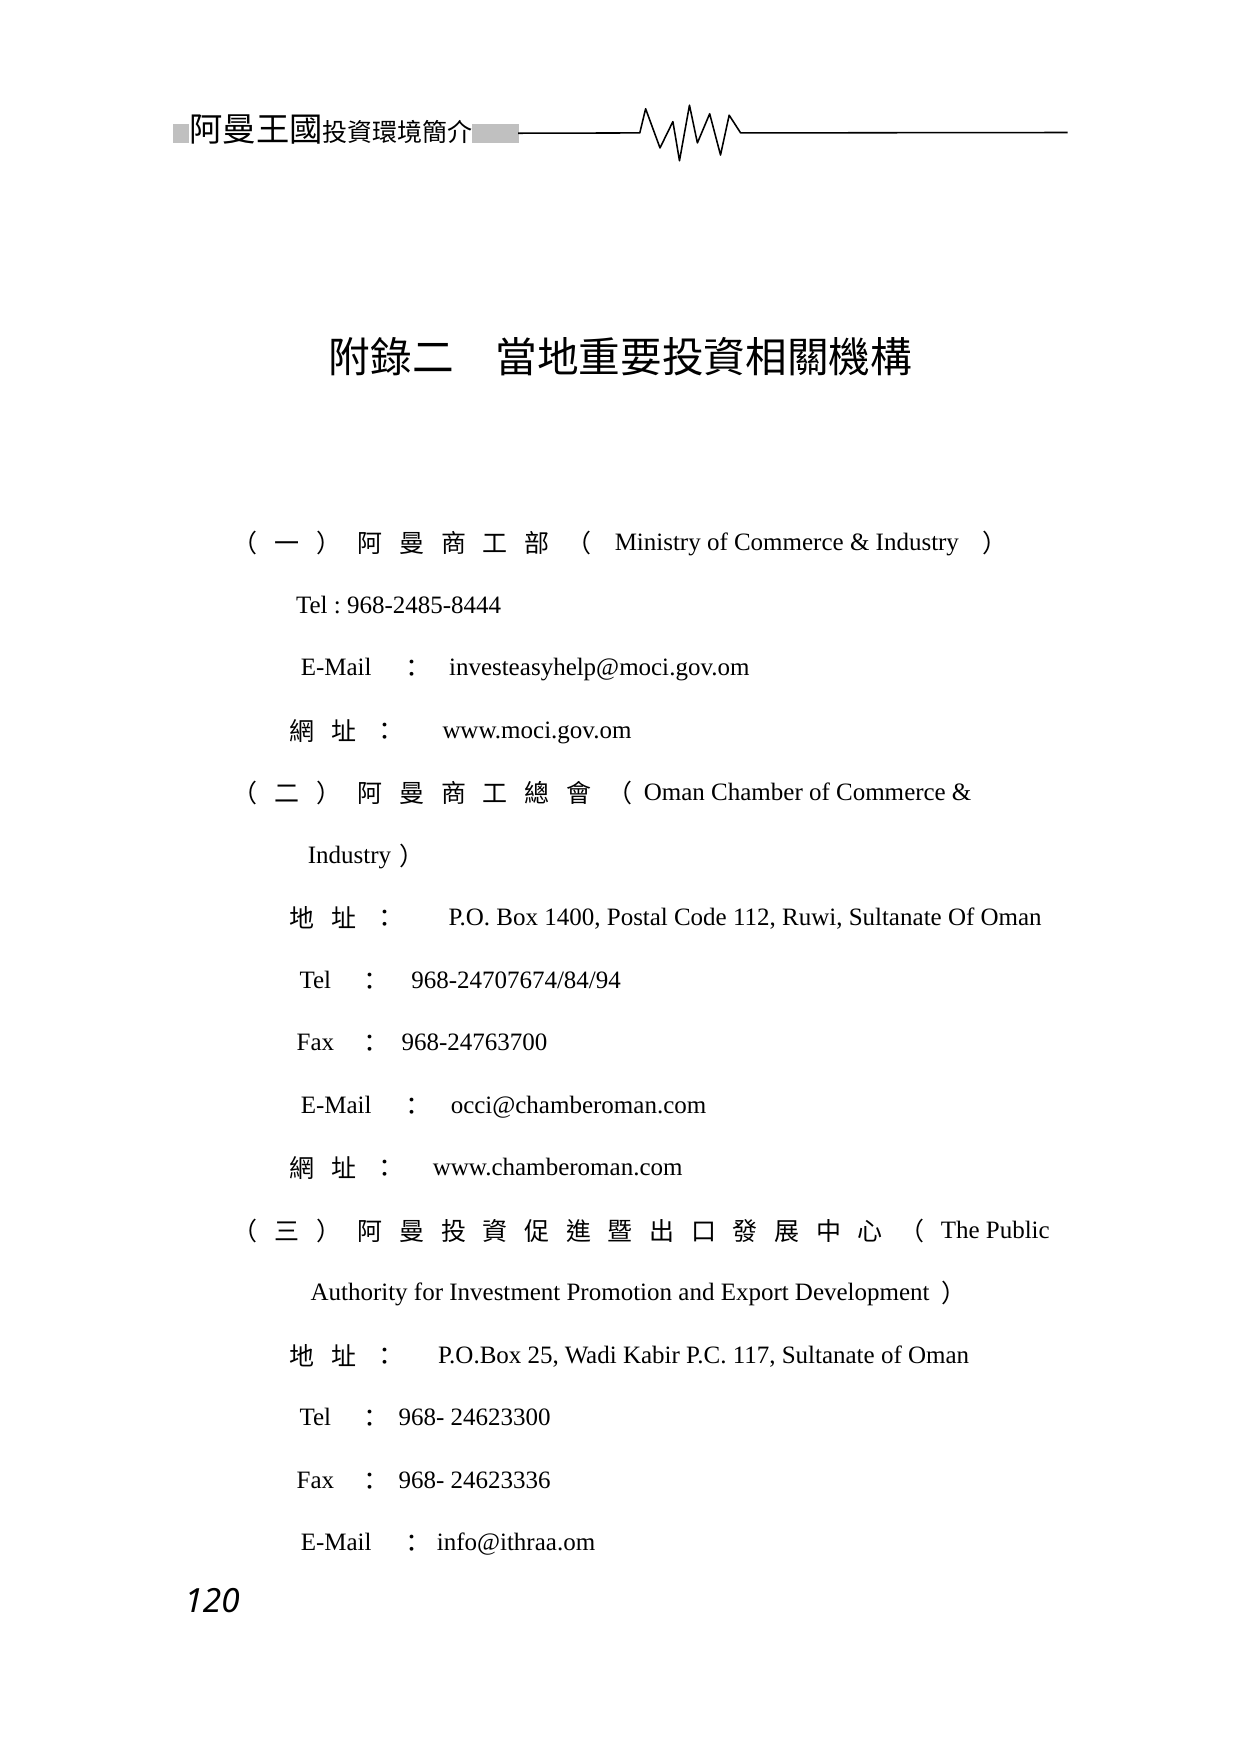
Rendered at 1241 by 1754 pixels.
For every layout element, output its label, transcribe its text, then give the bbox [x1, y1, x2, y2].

text 網址：www.chamberoman.com [207, 1125, 1058, 1188]
text 網址：www.moci.gov.om [207, 688, 1058, 750]
text Tel : 968-2485-8444 [207, 563, 1058, 625]
text 地址：P.O. Box 1400, Postal Code 112, Ruwi, Sultanate Of Oman [207, 875, 1058, 938]
text Fax：968- 24623336 [207, 1438, 1058, 1500]
text Fax：968-24763700 [207, 1000, 1058, 1063]
text （二）阿曼商工總會（Oman Chamber of Commerce & Industry） [207, 750, 1058, 875]
text 附錄二 當地重要投資相關機構 [183, 313, 1058, 375]
text Tel：968-24707674/84/94 [207, 938, 1058, 1000]
text Tel：968- 24623300 [207, 1375, 1058, 1438]
text E-Mail：investeasyhelp@moci.gov.om [207, 625, 1058, 688]
text E-Mail：info@ithraa.om [207, 1500, 1058, 1563]
text 地址：P.O.Box 25, Wadi Kabir P.C. 117, Sultanate of Oman [207, 1313, 1058, 1375]
text E-Mail：occi@chamberoman.com [207, 1063, 1058, 1125]
text （三）阿曼投資促進暨出口發展中心（The Public Authority for Investment Promotion and Export Development） [207, 1188, 1058, 1313]
text （一）阿曼商工部（Ministry of Commerce & Industry） [207, 500, 1058, 563]
